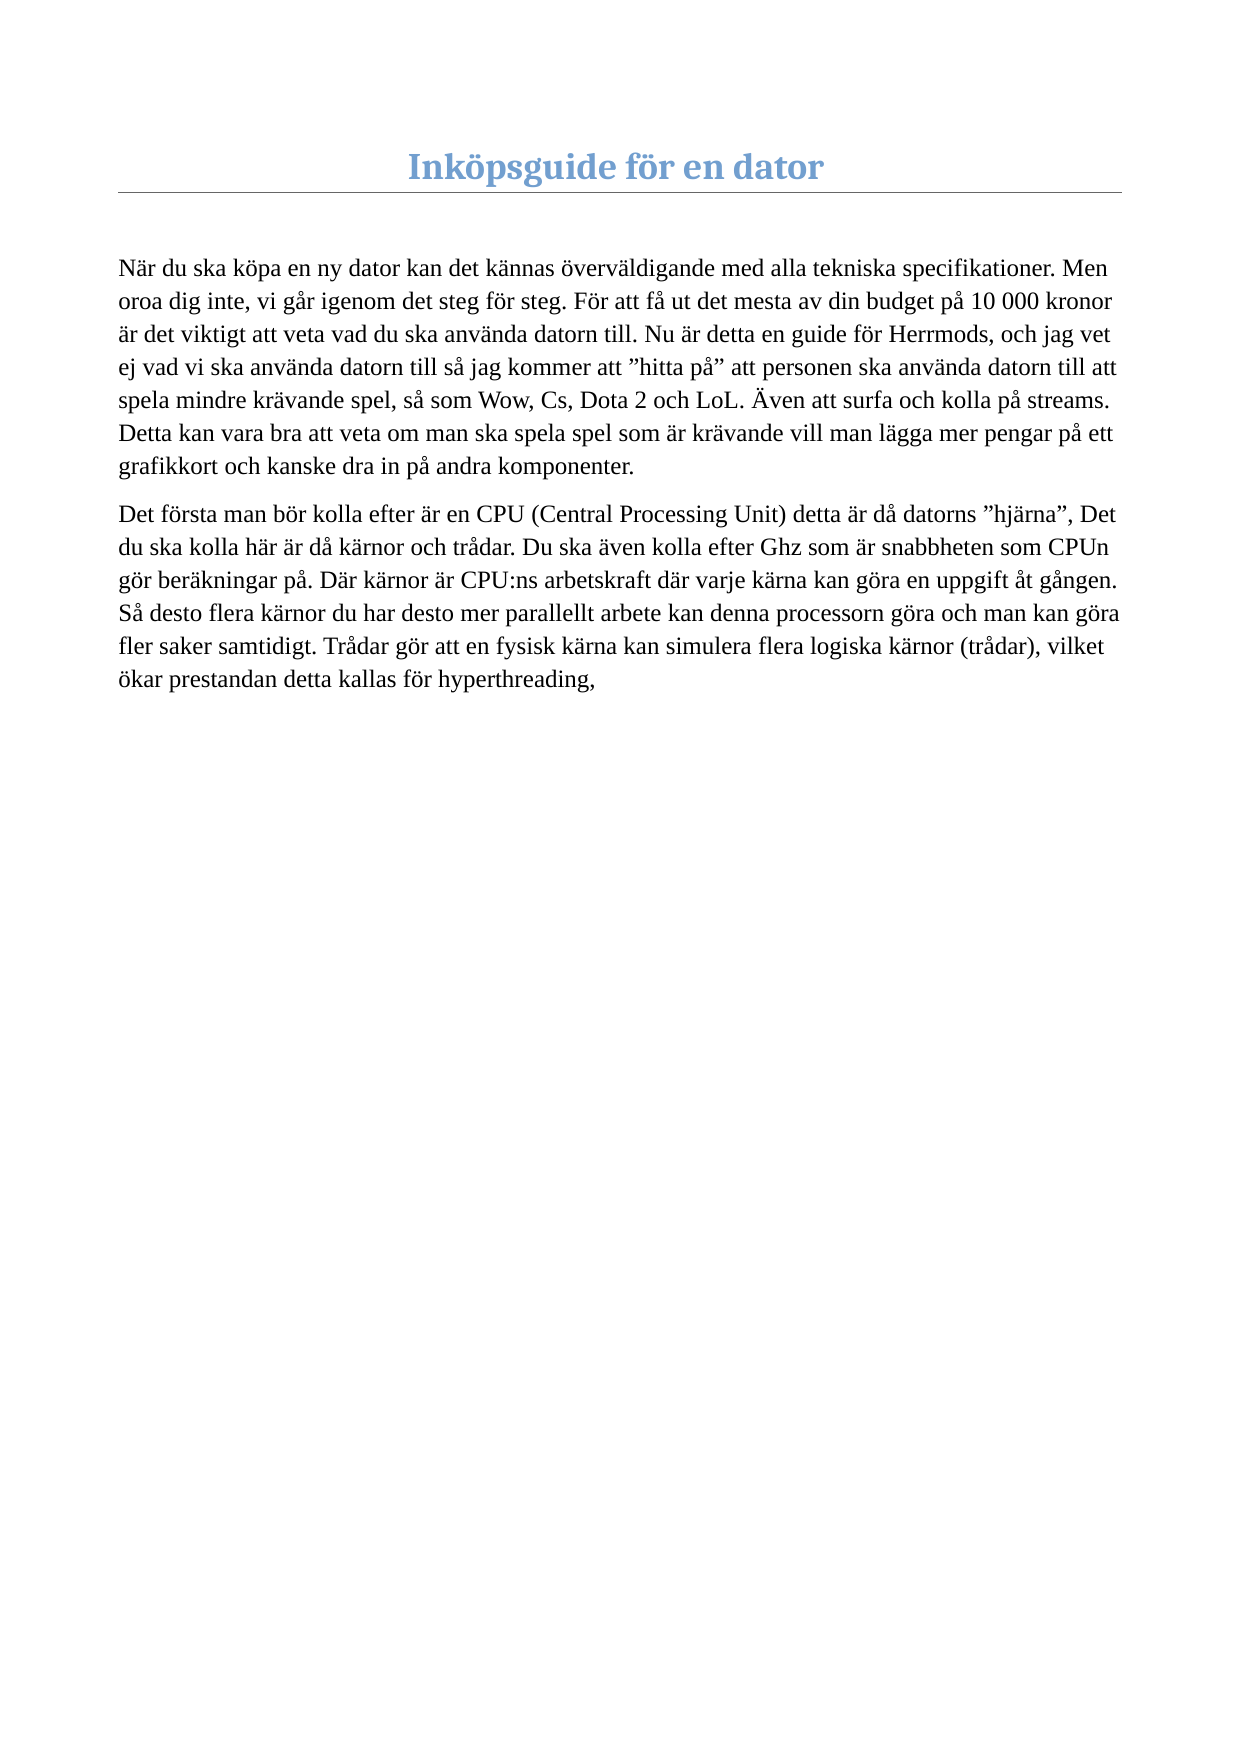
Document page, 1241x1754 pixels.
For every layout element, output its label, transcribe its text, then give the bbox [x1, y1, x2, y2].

subtitle Inköpsguide för en dator [118, 143, 1122, 192]
text Det första man bör kolla efter är en CPU (Central Processing Unit) detta är då datorns ”hjärna”, Det du ska kolla här är då kärnor och trådar. Du ska även kolla efter Ghz som är snabbheten som CPUn gör beräkningar på. Där kärnor är CPU:ns arbetskraft där varje kärna kan göra en uppgift åt gången. Så desto flera kärnor du har desto mer parallellt arbete kan denna processorn göra och man kan göra fler saker samtidigt. Trådar gör att en fysisk kärna kan simulera flera logiska kärnor (trådar), vilket ökar prestandan detta kallas för hyperthreading, [118, 499, 1122, 693]
text När du ska köpa en ny dator kan det kännas överväldigande med alla tekniska specifikationer. Men oroa dig inte, vi går igenom det steg för steg. För att få ut det mesta av din budget på 10 000 kronor är det viktigt att veta vad du ska använda datorn till. Nu är detta en guide för Herrmods, och jag vet ej vad vi ska använda datorn till så jag kommer att ”hitta på” att personen ska använda datorn till att spela mindre krävande spel, så som Wow, Cs, Dota 2 och LoL. Även att surfa och kolla på streams. Detta kan vara bra att veta om man ska spela spel som är krävande vill man lägga mer pengar på ett grafikkort och kanske dra in på andra komponenter. [118, 253, 1122, 480]
